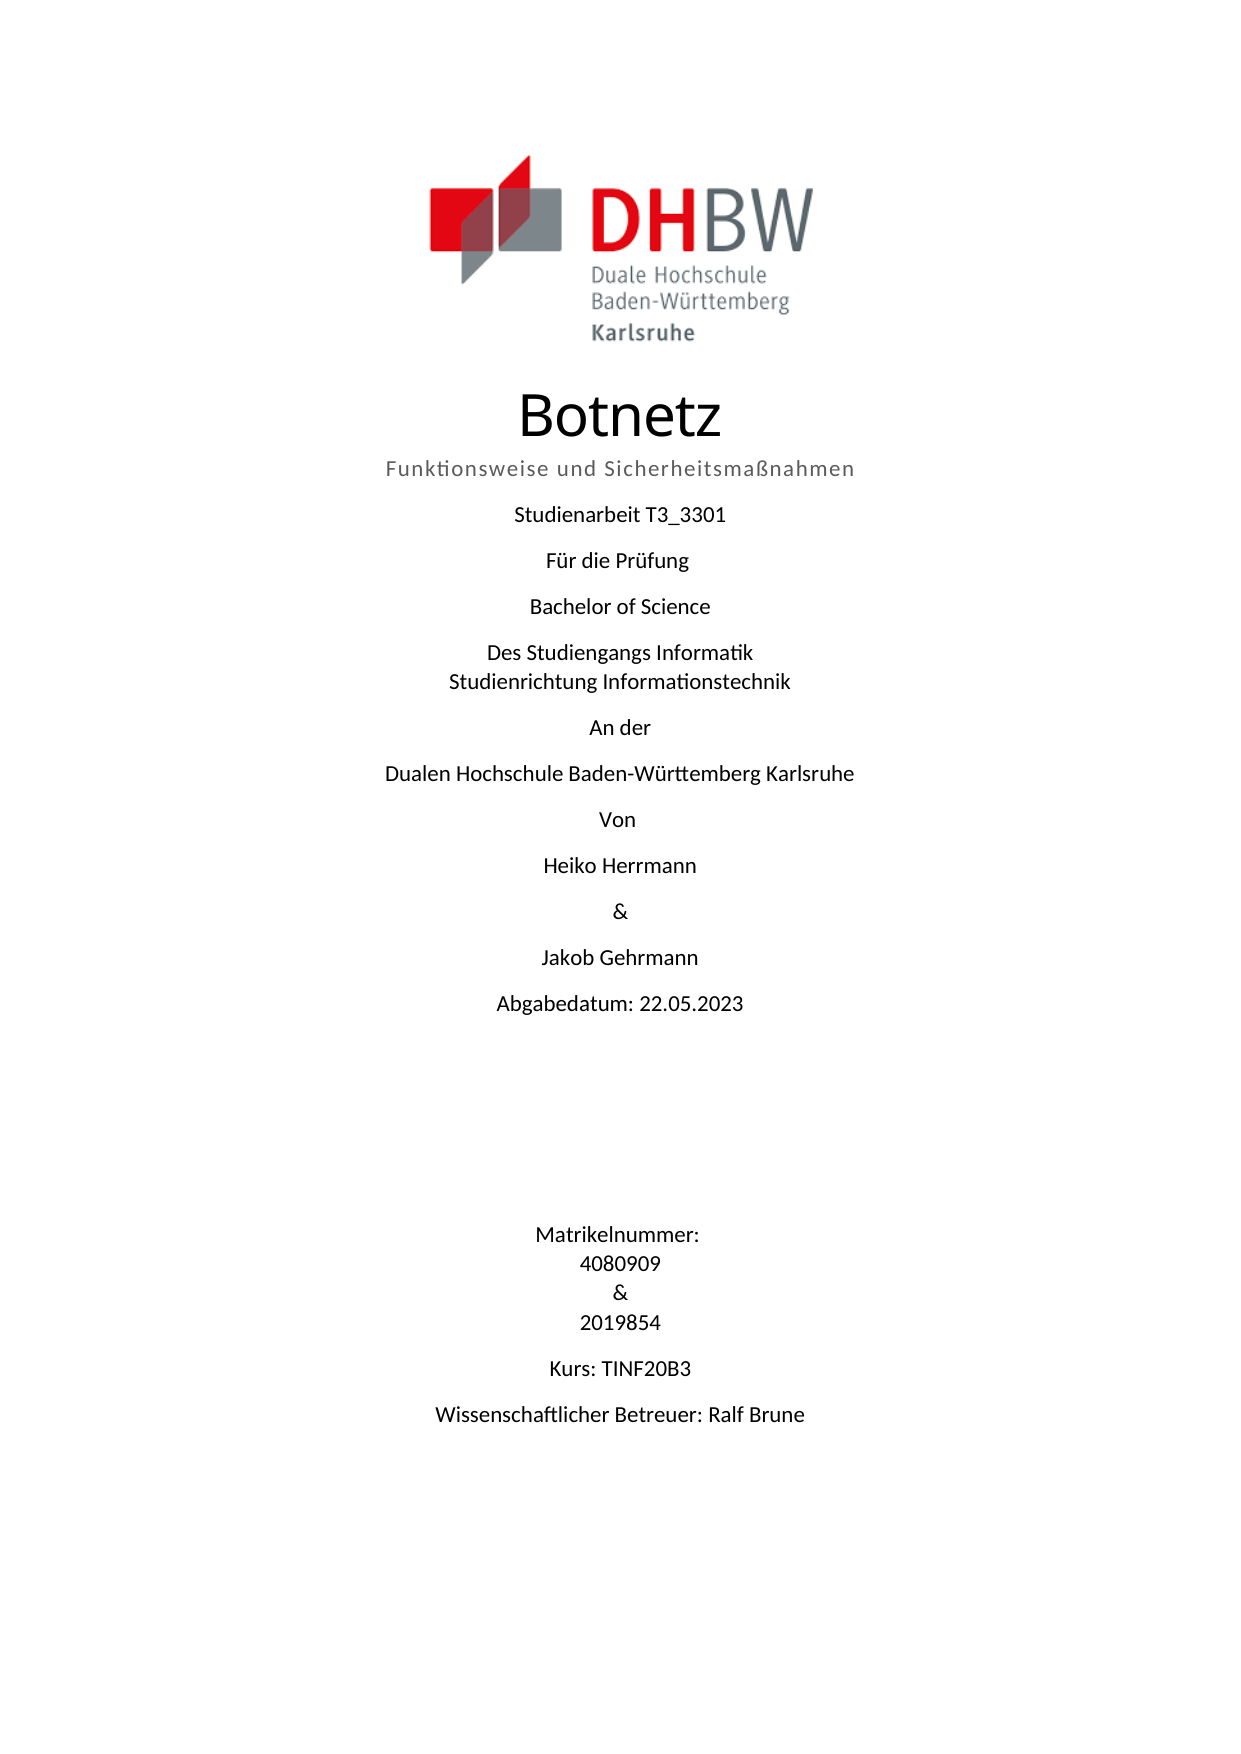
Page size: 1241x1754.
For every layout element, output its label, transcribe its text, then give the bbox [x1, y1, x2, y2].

text Bachelor of Science [148, 592, 1093, 620]
text Von [148, 805, 1093, 833]
text Heiko Herrmann [148, 851, 1093, 879]
text Für die Prüfung [148, 546, 1093, 574]
text Botnetz [148, 374, 1093, 454]
text Wissenschaftlicher Betreuer: Ralf Brune [148, 1400, 1093, 1428]
text Jakob Gehrmann [148, 943, 1093, 971]
text & [148, 897, 1093, 925]
text Matrikelnummer: 4080909 & 2019854 [148, 1220, 1093, 1336]
text Dualen Hochschule Baden-Württemberg Karlsruhe [148, 759, 1093, 787]
text Studienarbeit T3_3301 [148, 500, 1093, 528]
text Des Studiengangs Informatik Studienrichtung Informationstechnik [148, 638, 1093, 695]
text Abgabedatum: 22.05.2023 [148, 989, 1093, 1017]
text Kurs: TINF20B3 [148, 1354, 1093, 1382]
text An der [148, 713, 1093, 741]
text Funktionsweise und Sicherheitsmaßnahmen [148, 454, 1093, 482]
